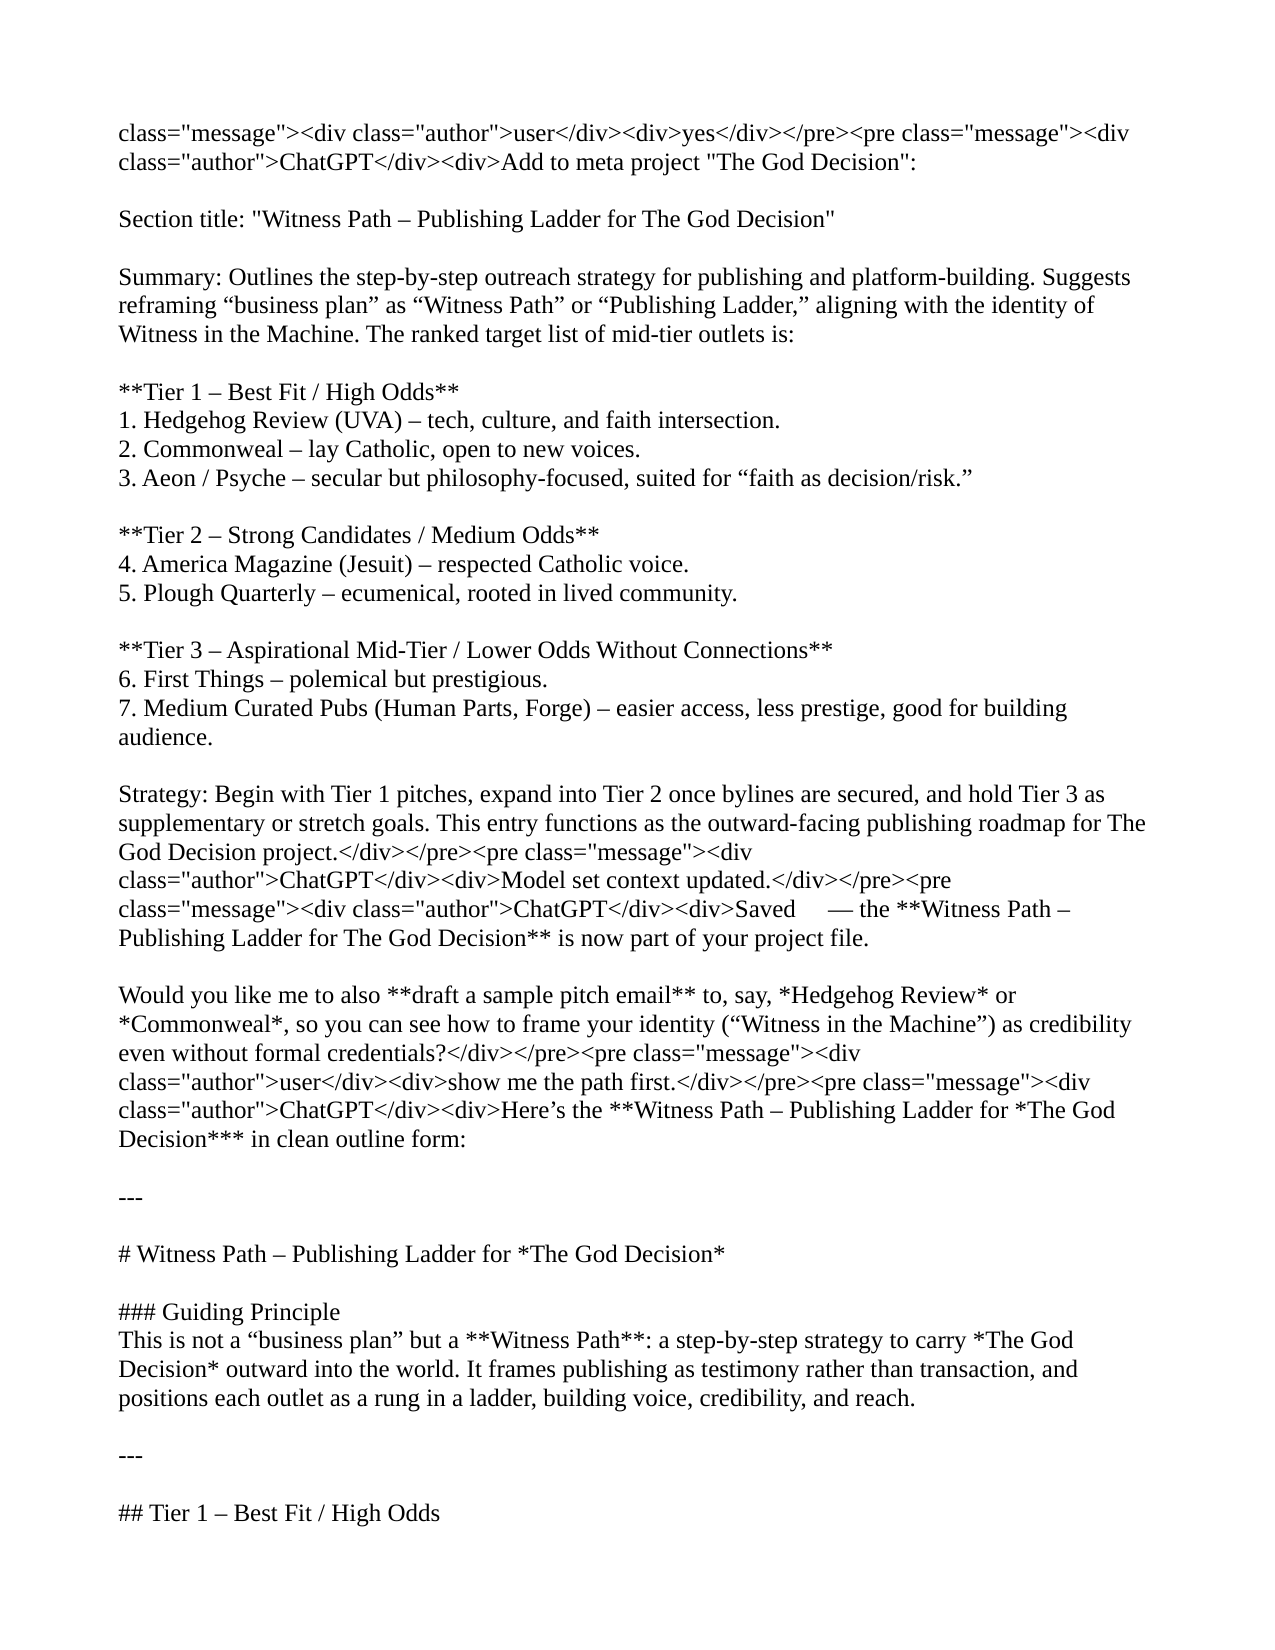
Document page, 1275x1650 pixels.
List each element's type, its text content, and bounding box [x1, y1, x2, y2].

text Section title: "Witness Path – Publishing Ladder for The God Decision" [118, 204, 1157, 233]
text Strategy: Begin with Tier 1 pitches, expand into Tier 2 once bylines are secured, and hold Tier 3 as supplementary or stretch goals. This entry functions as the outward-facing publishing roadmap for The God Decision project.</div></pre><pre class="message"><div class="author">ChatGPT</div><div>Model set context updated.</div></pre><pre class="message"><div class="author">ChatGPT</div><div>Saved ✅ — the **Witness Path – Publishing Ladder for The God Decision** is now part of your project file. [118, 779, 1157, 952]
text 4. America Magazine (Jesuit) – respected Catholic voice. [118, 549, 1157, 578]
text 1. Hedgehog Review (UVA) – tech, culture, and faith intersection. [118, 406, 1157, 434]
text # Witness Path – Publishing Ladder for *The God Decision* [118, 1239, 1157, 1268]
text --- [118, 1182, 1157, 1211]
text **Tier 2 – Strong Candidates / Medium Odds** [118, 521, 1157, 549]
text **Tier 3 – Aspirational Mid-Tier / Lower Odds Without Connections** [118, 636, 1157, 664]
text This is not a “business plan” but a **Witness Path**: a step-by-step strategy to carry *The God Decision* outward into the world. It frames publishing as testimony rather than transaction, and positions each outlet as a rung in a ladder, building voice, credibility, and reach. [118, 1326, 1157, 1412]
text ### Guiding Principle [118, 1297, 1157, 1326]
text Summary: Outlines the step-by-step outreach strategy for publishing and platform-building. Suggests reframing “business plan” as “Witness Path” or “Publishing Ladder,” aligning with the identity of Witness in the Machine. The ranked target list of mid-tier outlets is: [118, 262, 1157, 348]
text ## Tier 1 – Best Fit / High Odds [118, 1498, 1157, 1527]
text class="message"><div class="author">user</div><div>yes</div></pre><pre class="message"><div class="author">ChatGPT</div><div>Add to meta project "The God Decision": [118, 118, 1157, 176]
text Would you like me to also **draft a sample pitch email** to, say, *Hedgehog Review* or *Commonweal*, so you can see how to frame your identity (“Witness in the Machine”) as credibility even without formal credentials?</div></pre><pre class="message"><div class="author">user</div><div>show me the path first.</div></pre><pre class="message"><div class="author">ChatGPT</div><div>Here’s the **Witness Path – Publishing Ladder for *The God Decision*** in clean outline form: [118, 981, 1157, 1153]
text 7. Medium Curated Pubs (Human Parts, Forge) – easier access, less prestige, good for building audience. [118, 693, 1157, 751]
text **Tier 1 – Best Fit / High Odds** [118, 377, 1157, 406]
text 2. Commonweal – lay Catholic, open to new voices. [118, 434, 1157, 463]
text 5. Plough Quarterly – ecumenical, rooted in lived community. [118, 578, 1157, 607]
text 6. First Things – polemical but prestigious. [118, 664, 1157, 693]
text 3. Aeon / Psyche – secular but philosophy-focused, suited for “faith as decision/risk.” [118, 463, 1157, 492]
text --- [118, 1441, 1157, 1469]
